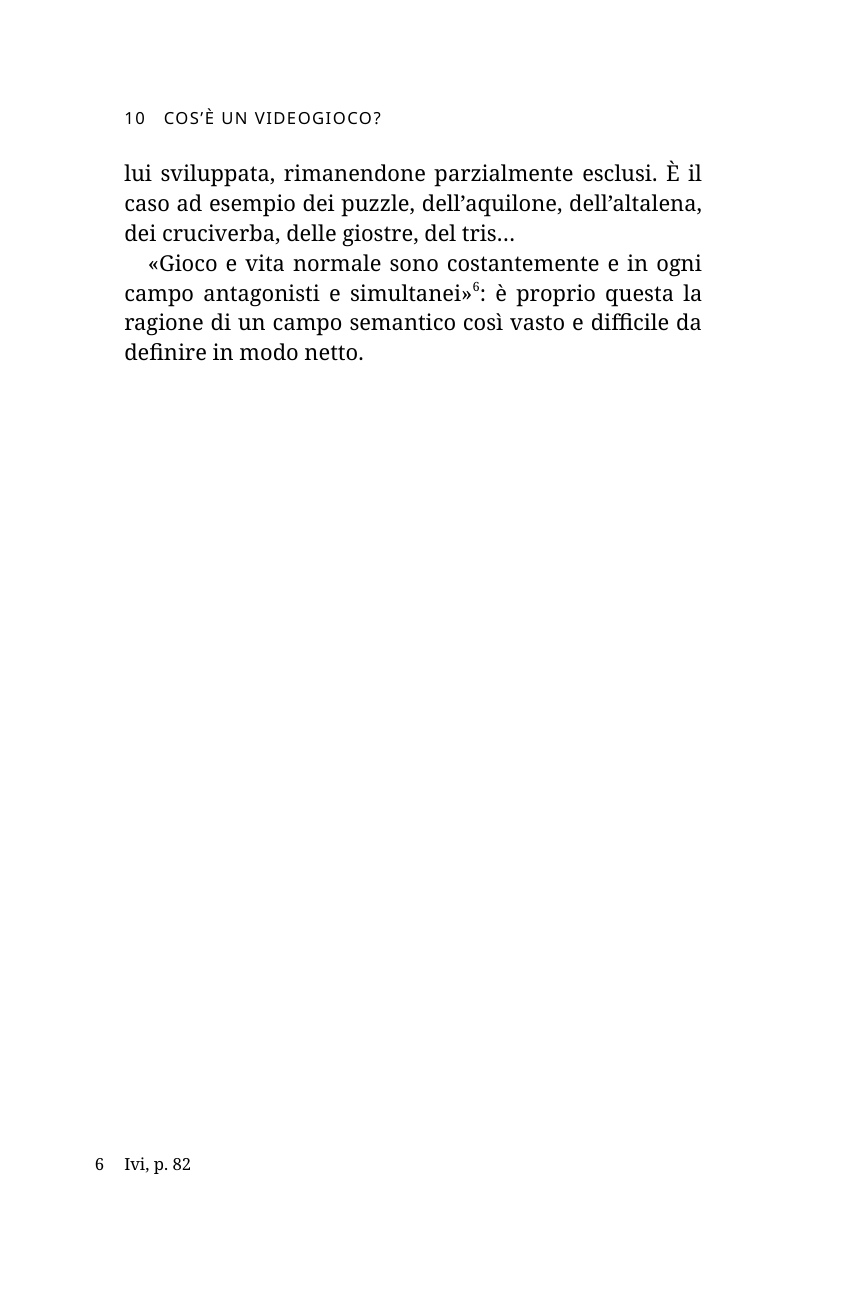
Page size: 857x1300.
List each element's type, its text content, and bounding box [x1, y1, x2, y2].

text Ivi, p. 82 [94, 1152, 703, 1175]
text «Gioco e vita normale sono costantemente e in ogni campo antagonisti e simultanei»: è proprio questa la ragione di un campo semantico così vasto e difficile da definire in modo netto. [124, 248, 703, 367]
text lui sviluppata, rimanendone parzialmente esclusi. È il caso ad esempio dei puzzle, dell’aquilone, dell’altalena, dei cruciverba, delle giostre, del tris… [124, 158, 703, 248]
